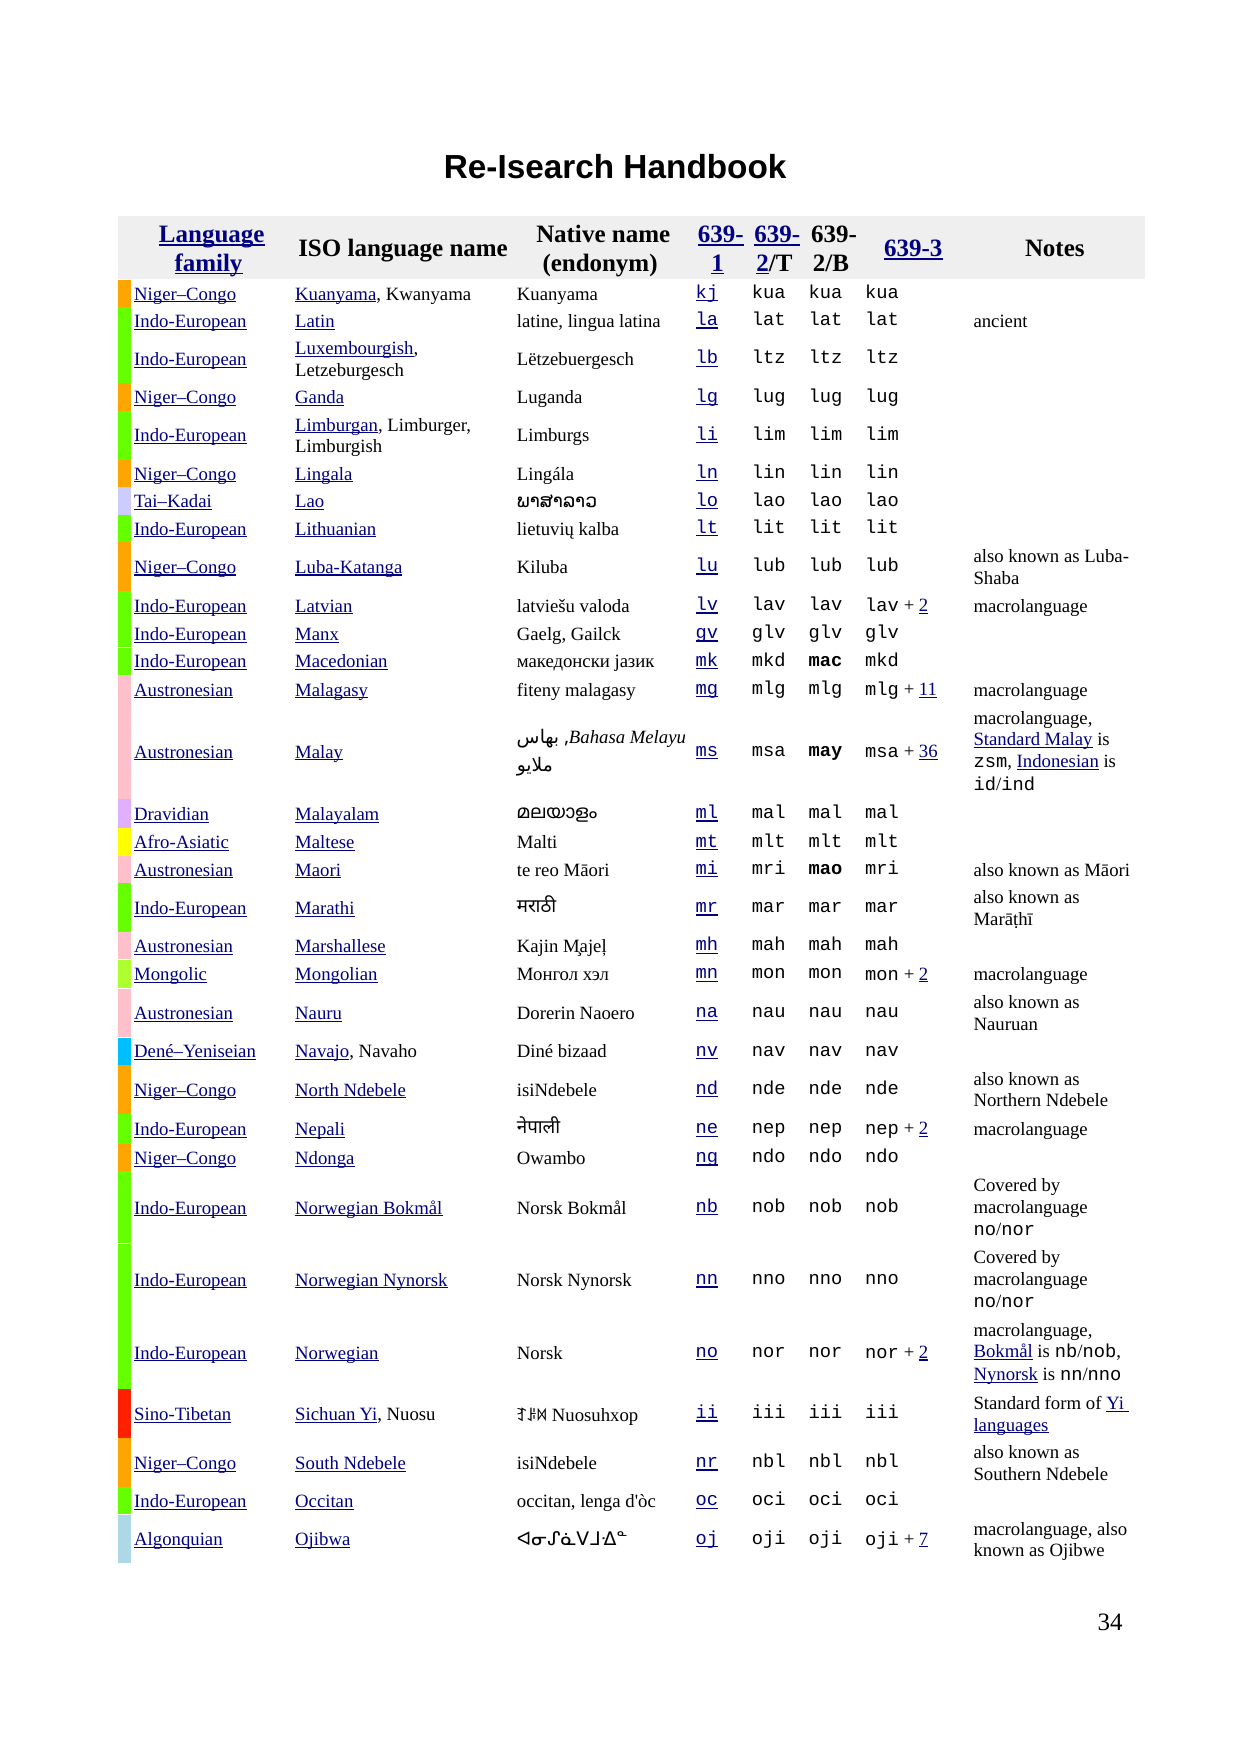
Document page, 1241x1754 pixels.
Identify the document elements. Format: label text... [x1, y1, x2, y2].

table_cell nbl [749, 1438, 805, 1487]
table_cell Sichuan Yi, Nuosu [292, 1389, 514, 1438]
table_cell nde [805, 1065, 862, 1114]
table_cell lit [805, 515, 862, 542]
table_cell mal [862, 799, 970, 828]
table_cell nob [805, 1171, 862, 1243]
table_cell [118, 515, 131, 542]
table_cell macrolanguage [970, 1114, 1145, 1144]
table_cell msa [749, 704, 805, 799]
table_cell Norwegian Nynorsk [292, 1244, 514, 1316]
table_header 639-3 [862, 216, 970, 279]
table_cell nr [693, 1438, 749, 1487]
table_cell te reo Māori [514, 856, 692, 883]
table_cell mar [805, 883, 862, 932]
table_cell Dravidian [131, 799, 292, 828]
table_cell Limburgan, Limburger, Limburgish [292, 411, 514, 460]
table_cell nep [749, 1114, 805, 1144]
table_cell Dorerin Naoero [514, 989, 692, 1037]
table_cell macrolanguage, Standard Malay is zsm, Indonesian is id/ind [970, 704, 1145, 799]
table_cell Owambo [514, 1144, 692, 1171]
table_cell [970, 932, 1145, 959]
table_cell Indo-European [131, 1244, 292, 1316]
table_cell ne [693, 1114, 749, 1144]
table_cell na [693, 989, 749, 1037]
table_cell latine, lingua latina [514, 307, 692, 334]
table_cell occitan, lenga d'òc [514, 1487, 692, 1514]
table_cell macrolanguage, also known as Ojibwe [970, 1515, 1145, 1563]
table_cell nau [805, 989, 862, 1037]
table_cell Kajin M̧ajeļ [514, 932, 692, 959]
table_cell Indo-European [131, 307, 292, 334]
table_cell lav + 2 [862, 591, 970, 620]
table_cell nav [749, 1038, 805, 1065]
table_cell Lëtzebuergesch [514, 334, 692, 383]
table_header [118, 216, 131, 279]
table_cell lat [805, 307, 862, 334]
table_cell also known as Marāṭhī [970, 883, 1145, 932]
table_cell Norsk Bokmål [514, 1171, 692, 1243]
table_cell Malti [514, 828, 692, 856]
table_cell Indo-European [131, 515, 292, 542]
table_cell [118, 1487, 131, 1514]
table_cell mlt [749, 828, 805, 856]
table_cell Indo-European [131, 620, 292, 647]
table_cell Austronesian [131, 704, 292, 799]
table_cell नेपाली [514, 1114, 692, 1144]
table_header Native name (endonym) [514, 216, 692, 279]
table_cell Nepali [292, 1114, 514, 1144]
table_cell mn [693, 960, 749, 988]
table_cell kua [805, 280, 862, 307]
table_cell Indo-European [131, 648, 292, 675]
table_cell [970, 1144, 1145, 1171]
table_cell Kuanyama, Kwanyama [292, 280, 514, 307]
table_cell mon [749, 960, 805, 988]
table_cell ᐊᓂᔑᓈᐯᒧᐎᓐ [514, 1515, 692, 1563]
table_cell Luxembourgish, Letzeburgesch [292, 334, 514, 383]
table_cell [118, 1389, 131, 1438]
table_cell Kuanyama [514, 280, 692, 307]
table_cell oc [693, 1487, 749, 1514]
table_cell mah [805, 932, 862, 959]
table_cell [970, 1038, 1145, 1065]
table_cell Latin [292, 307, 514, 334]
table_cell Norwegian [292, 1316, 514, 1389]
table_cell Indo-European [131, 591, 292, 620]
table_cell [970, 515, 1145, 542]
table_cell lin [805, 460, 862, 487]
table_cell [118, 411, 131, 460]
table_cell Nauru [292, 989, 514, 1037]
table_cell Diné bizaad [514, 1038, 692, 1065]
table_cell ms [693, 704, 749, 799]
table_cell [118, 960, 131, 988]
table_cell Macedonian [292, 648, 514, 675]
table_header 639-2/B [805, 216, 862, 279]
table_cell nbl [862, 1438, 970, 1487]
table_cell Austronesian [131, 856, 292, 883]
table_cell [970, 828, 1145, 856]
table_cell lit [749, 515, 805, 542]
table_cell Norsk Nynorsk [514, 1244, 692, 1316]
table_cell nv [693, 1038, 749, 1065]
table_cell lub [749, 542, 805, 591]
table_cell lim [805, 411, 862, 460]
table_cell glv [749, 620, 805, 647]
table_cell mkd [749, 648, 805, 675]
table_cell also known as Māori [970, 856, 1145, 883]
table_cell lug [749, 383, 805, 411]
table_cell [118, 1171, 131, 1243]
table_cell oci [749, 1487, 805, 1514]
table_cell lat [749, 307, 805, 334]
table_cell also known as Northern Ndebele [970, 1065, 1145, 1114]
table_cell also known as Luba-Shaba [970, 542, 1145, 591]
table_cell Covered by macrolanguage no/nor [970, 1171, 1145, 1243]
table_cell lu [693, 542, 749, 591]
table_cell nav [805, 1038, 862, 1065]
table_cell Indo-European [131, 883, 292, 932]
table_cell msa + 36 [862, 704, 970, 799]
table_cell mkd [862, 648, 970, 675]
table_cell mri [862, 856, 970, 883]
table_cell [118, 856, 131, 883]
table_cell mah [862, 932, 970, 959]
table_cell nno [862, 1244, 970, 1316]
table_cell Niger–Congo [131, 1144, 292, 1171]
table_cell ln [693, 460, 749, 487]
table_cell ꆈꌠ꒿ Nuosuhxop [514, 1389, 692, 1438]
table_cell македонски јазик [514, 648, 692, 675]
table_cell [118, 648, 131, 675]
table_cell mlt [862, 828, 970, 856]
table_cell Austronesian [131, 989, 292, 1037]
table_cell lin [749, 460, 805, 487]
table_cell [118, 1244, 131, 1316]
table_cell mri [749, 856, 805, 883]
table_cell nno [749, 1244, 805, 1316]
table_cell [118, 828, 131, 856]
table_cell lv [693, 591, 749, 620]
table_cell also known as Nauruan [970, 989, 1145, 1037]
table_cell oj [693, 1515, 749, 1563]
table_cell Indo-European [131, 1316, 292, 1389]
table_cell oci [862, 1487, 970, 1514]
table_cell mon [805, 960, 862, 988]
table_cell Manx [292, 620, 514, 647]
table_cell [970, 799, 1145, 828]
table_cell ltz [862, 334, 970, 383]
table_cell macrolanguage [970, 591, 1145, 620]
table_cell lub [805, 542, 862, 591]
table_cell Niger–Congo [131, 1065, 292, 1114]
table_cell Marathi [292, 883, 514, 932]
table_cell ndo [805, 1144, 862, 1171]
table_cell Bahasa Melayu, بهاس ملايو‎ [514, 704, 692, 799]
table_cell [118, 1438, 131, 1487]
table_cell [970, 620, 1145, 647]
table_cell latviešu valoda [514, 591, 692, 620]
table_cell ndo [749, 1144, 805, 1171]
table_cell Navajo, Navaho [292, 1038, 514, 1065]
table_cell [118, 1114, 131, 1144]
table_header 639-2/T [749, 216, 805, 279]
table_cell Kiluba [514, 542, 692, 591]
table_cell nde [862, 1065, 970, 1114]
table_cell Niger–Congo [131, 542, 292, 591]
table_cell [970, 411, 1145, 460]
table_cell macrolanguage [970, 675, 1145, 704]
table_cell lb [693, 334, 749, 383]
table_cell lim [749, 411, 805, 460]
table_cell [970, 460, 1145, 487]
table_cell nep + 2 [862, 1114, 970, 1144]
table_cell kua [749, 280, 805, 307]
table_cell mi [693, 856, 749, 883]
table_cell nob [862, 1171, 970, 1243]
table_header Language family [131, 216, 292, 279]
table_cell lim [862, 411, 970, 460]
table_cell oji + 7 [862, 1515, 970, 1563]
table_cell lao [805, 487, 862, 515]
table_cell Niger–Congo [131, 1438, 292, 1487]
table_cell lit [862, 515, 970, 542]
table_cell nbl [805, 1438, 862, 1487]
table_cell Algonquian [131, 1515, 292, 1563]
table_cell mar [862, 883, 970, 932]
table_cell no [693, 1316, 749, 1389]
table_cell iii [805, 1389, 862, 1438]
table_cell kua [862, 280, 970, 307]
table_cell lietuvių kalba [514, 515, 692, 542]
table_cell [118, 460, 131, 487]
table_cell lg [693, 383, 749, 411]
table_cell mlg [749, 675, 805, 704]
table_cell ພາສາລາວ [514, 487, 692, 515]
table_cell [118, 1065, 131, 1114]
table_cell nep [805, 1114, 862, 1144]
table_cell oci [805, 1487, 862, 1514]
table_cell Austronesian [131, 932, 292, 959]
table_cell may [805, 704, 862, 799]
table_cell [118, 1515, 131, 1563]
table_cell Afro-Asiatic [131, 828, 292, 856]
table_cell Tai–Kadai [131, 487, 292, 515]
table_cell Luba-Katanga [292, 542, 514, 591]
table_cell Mongolic [131, 960, 292, 988]
table_cell Indo-European [131, 1171, 292, 1243]
table_cell [118, 620, 131, 647]
table_cell nob [749, 1171, 805, 1243]
table_cell mlg [805, 675, 862, 704]
table_cell oji [749, 1515, 805, 1563]
table_cell Maori [292, 856, 514, 883]
table_cell mh [693, 932, 749, 959]
table_cell mon + 2 [862, 960, 970, 988]
table_cell mlt [805, 828, 862, 856]
table_cell lub [862, 542, 970, 591]
table_cell ltz [749, 334, 805, 383]
table_cell nd [693, 1065, 749, 1114]
table_cell Maltese [292, 828, 514, 856]
table_cell ml [693, 799, 749, 828]
table_cell nau [749, 989, 805, 1037]
table_cell Ganda [292, 383, 514, 411]
table_cell Malagasy [292, 675, 514, 704]
table_cell Covered by macrolanguage no/nor [970, 1244, 1145, 1316]
table_cell Luganda [514, 383, 692, 411]
table_cell lug [805, 383, 862, 411]
table_cell [118, 704, 131, 799]
table_cell Limburgs [514, 411, 692, 460]
table_cell Indo-European [131, 411, 292, 460]
table_cell lug [862, 383, 970, 411]
table_cell Malay [292, 704, 514, 799]
table_cell nno [805, 1244, 862, 1316]
table_cell lav [749, 591, 805, 620]
table_cell mao [805, 856, 862, 883]
table_cell mah [749, 932, 805, 959]
table_cell ii [693, 1389, 749, 1438]
table_cell [118, 280, 131, 307]
table_cell isiNdebele [514, 1065, 692, 1114]
table_cell [970, 1487, 1145, 1514]
table_header ISO language name [292, 216, 514, 279]
table_cell Sino-Tibetan [131, 1389, 292, 1438]
table_cell oji [805, 1515, 862, 1563]
table_cell iii [749, 1389, 805, 1438]
table_cell also known as Southern Ndebele [970, 1438, 1145, 1487]
table_cell gv [693, 620, 749, 647]
table_cell Malayalam [292, 799, 514, 828]
table_cell lin [862, 460, 970, 487]
table_cell fiteny malagasy [514, 675, 692, 704]
table_cell Niger–Congo [131, 280, 292, 307]
table_cell [118, 1316, 131, 1389]
table_cell ancient [970, 307, 1145, 334]
table_cell macrolanguage [970, 960, 1145, 988]
table_cell nor [749, 1316, 805, 1389]
table_cell [970, 334, 1145, 383]
table_cell macrolanguage, Bokmål is nb/nob, Nynorsk is nn/nno [970, 1316, 1145, 1389]
table_cell Austronesian [131, 675, 292, 704]
table_cell Niger–Congo [131, 383, 292, 411]
table_cell [118, 334, 131, 383]
table_cell nau [862, 989, 970, 1037]
table_cell ltz [805, 334, 862, 383]
table_cell [118, 307, 131, 334]
table_cell mlg + 11 [862, 675, 970, 704]
table_cell lat [862, 307, 970, 334]
table_cell [970, 280, 1145, 307]
table_cell lo [693, 487, 749, 515]
table_cell Ndonga [292, 1144, 514, 1171]
table_cell [118, 487, 131, 515]
table_cell lao [749, 487, 805, 515]
table_cell [118, 1144, 131, 1171]
table_cell nav [862, 1038, 970, 1065]
table_cell South Ndebele [292, 1438, 514, 1487]
table_cell nor + 2 [862, 1316, 970, 1389]
table_cell Lithuanian [292, 515, 514, 542]
table_cell [118, 591, 131, 620]
table_cell glv [862, 620, 970, 647]
table_cell [118, 989, 131, 1037]
table_cell [118, 542, 131, 591]
table_cell Occitan [292, 1487, 514, 1514]
table_cell മലയാളം [514, 799, 692, 828]
table_cell Mongolian [292, 960, 514, 988]
table_cell Indo-European [131, 1114, 292, 1144]
table_cell [118, 883, 131, 932]
table_cell lt [693, 515, 749, 542]
table_cell mt [693, 828, 749, 856]
table_cell mg [693, 675, 749, 704]
table_cell [970, 487, 1145, 515]
table_cell nde [749, 1065, 805, 1114]
table_cell lao [862, 487, 970, 515]
table_cell Dené–Yeniseian [131, 1038, 292, 1065]
table_cell [118, 383, 131, 411]
table_cell mac [805, 648, 862, 675]
table_cell Latvian [292, 591, 514, 620]
table_cell la [693, 307, 749, 334]
table_cell ndo [862, 1144, 970, 1171]
table_cell North Ndebele [292, 1065, 514, 1114]
table_cell mal [749, 799, 805, 828]
table_cell mk [693, 648, 749, 675]
table_cell li [693, 411, 749, 460]
table_cell [118, 932, 131, 959]
table_cell lav [805, 591, 862, 620]
table_cell nor [805, 1316, 862, 1389]
table_cell Niger–Congo [131, 460, 292, 487]
table_cell isiNdebele [514, 1438, 692, 1487]
table_cell mal [805, 799, 862, 828]
table_cell Gaelg, Gailck [514, 620, 692, 647]
table_cell Indo-European [131, 334, 292, 383]
table_cell mar [749, 883, 805, 932]
table_cell Standard form of Yi languages [970, 1389, 1145, 1438]
table_cell Marshallese [292, 932, 514, 959]
table_cell Lao [292, 487, 514, 515]
table_cell Монгол хэл [514, 960, 692, 988]
table_cell [118, 675, 131, 704]
table_cell nn [693, 1244, 749, 1316]
table_cell glv [805, 620, 862, 647]
table_cell mr [693, 883, 749, 932]
table_cell Ojibwa [292, 1515, 514, 1563]
table_header Notes [970, 216, 1145, 279]
table_cell Norwegian Bokmål [292, 1171, 514, 1243]
table_cell [118, 799, 131, 828]
table_cell मराठी [514, 883, 692, 932]
table_header 639-1 [693, 216, 749, 279]
table_cell ng [693, 1144, 749, 1171]
table_cell kj [693, 280, 749, 307]
table_cell iii [862, 1389, 970, 1438]
table_cell Norsk [514, 1316, 692, 1389]
table_cell Lingála [514, 460, 692, 487]
table_cell [970, 648, 1145, 675]
table_cell Indo-European [131, 1487, 292, 1514]
table_cell Lingala [292, 460, 514, 487]
table_cell nb [693, 1171, 749, 1243]
table_cell [118, 1038, 131, 1065]
table_cell [970, 383, 1145, 411]
